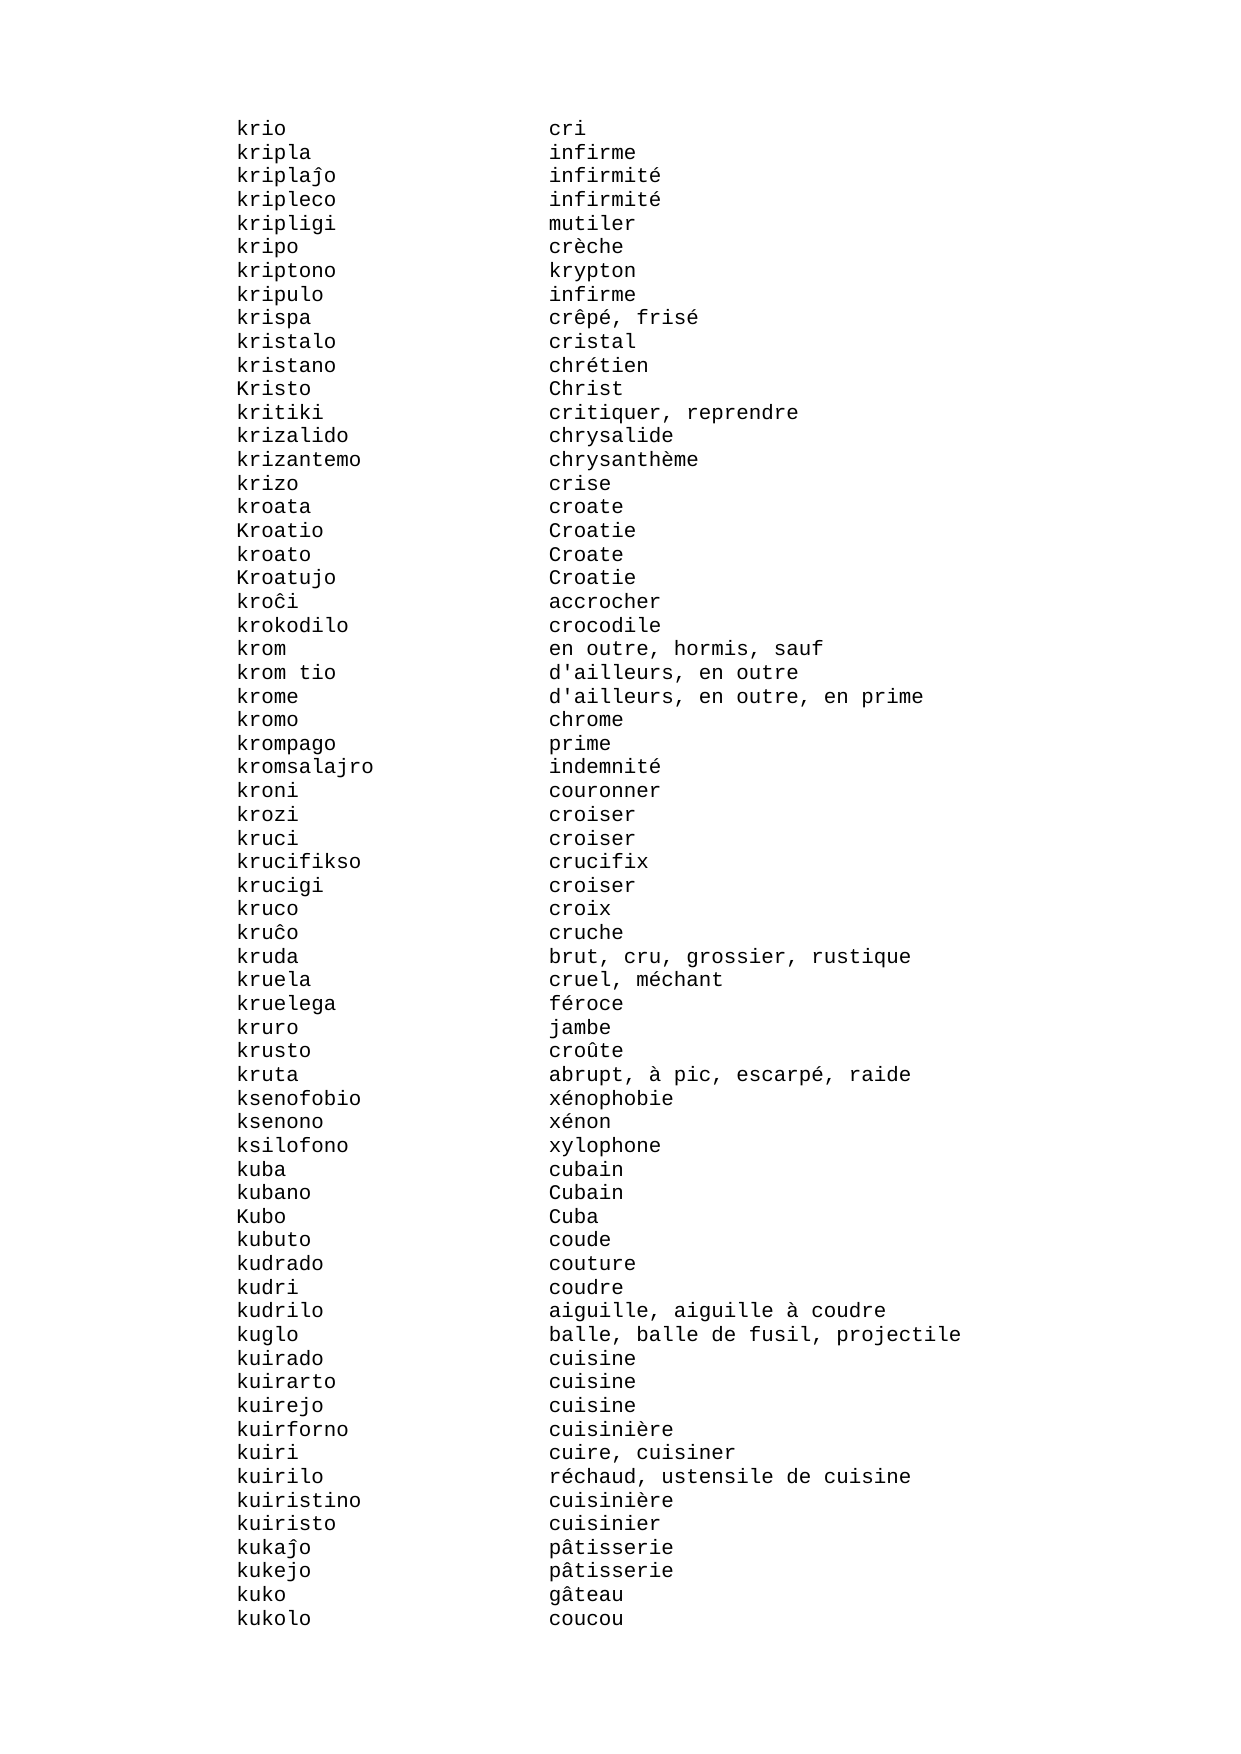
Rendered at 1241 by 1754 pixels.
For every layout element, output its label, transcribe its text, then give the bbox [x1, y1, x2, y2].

text kuiri cuire, cuisiner [236, 1442, 1004, 1466]
text kudrilo aiguille, aiguille à coudre [236, 1300, 1004, 1324]
text krom en outre, hormis, sauf [236, 638, 1004, 662]
text kuba cubain [236, 1158, 1004, 1182]
text kukolo coucou [236, 1608, 1004, 1631]
text kuiristino cuisinière [236, 1489, 1004, 1513]
text kritiki critiquer, reprendre [236, 402, 1004, 426]
text kruelega féroce [236, 993, 1004, 1017]
text kukaĵo pâtisserie [236, 1537, 1004, 1561]
text kroni couronner [236, 780, 1004, 804]
text ksenofobio xénophobie [236, 1088, 1004, 1111]
text kromo chrome [236, 709, 1004, 733]
text kristano chrétien [236, 354, 1004, 378]
text kriplaĵo infirmité [236, 165, 1004, 189]
text krokodilo crocodile [236, 615, 1004, 638]
text kripligi mutiler [236, 213, 1004, 236]
text kruro jambe [236, 1017, 1004, 1040]
text kukejo pâtisserie [236, 1561, 1004, 1584]
text krizo crise [236, 473, 1004, 496]
text kuirilo réchaud, ustensile de cuisine [236, 1466, 1004, 1489]
text krizantemo chrysanthème [236, 449, 1004, 473]
text kuiristo cuisinier [236, 1513, 1004, 1537]
text kroato Croate [236, 544, 1004, 567]
text kripla infirme [236, 142, 1004, 165]
text kromsalajro indemnité [236, 757, 1004, 780]
text Kubo Cuba [236, 1206, 1004, 1229]
text ksilofono xylophone [236, 1135, 1004, 1158]
text kruco croix [236, 898, 1004, 922]
text kubano Cubain [236, 1182, 1004, 1206]
text krispa crêpé, frisé [236, 307, 1004, 331]
text kudrado couture [236, 1253, 1004, 1277]
text kuirarto cuisine [236, 1371, 1004, 1395]
text krompago prime [236, 733, 1004, 757]
text kruela cruel, méchant [236, 969, 1004, 993]
text ksenono xénon [236, 1111, 1004, 1135]
text krozi croiser [236, 804, 1004, 827]
text kristalo cristal [236, 331, 1004, 354]
text krome d'ailleurs, en outre, en prime [236, 686, 1004, 709]
text kuko gâteau [236, 1584, 1004, 1608]
text kuirejo cuisine [236, 1395, 1004, 1419]
text Kristo Christ [236, 378, 1004, 402]
text krizalido chrysalide [236, 426, 1004, 449]
text kruĉo cruche [236, 922, 1004, 946]
text krucigi croiser [236, 875, 1004, 898]
text kripleco infirmité [236, 189, 1004, 213]
text kroata croate [236, 496, 1004, 520]
text kriptono krypton [236, 260, 1004, 284]
text kuirforno cuisinière [236, 1419, 1004, 1442]
text kruta abrupt, à pic, escarpé, raide [236, 1064, 1004, 1088]
text kroĉi accrocher [236, 591, 1004, 615]
text kuirado cuisine [236, 1348, 1004, 1371]
text kubuto coude [236, 1229, 1004, 1253]
text kripo crèche [236, 236, 1004, 260]
text krusto croûte [236, 1040, 1004, 1064]
text Kroatujo Croatie [236, 567, 1004, 591]
text kuglo balle, balle de fusil, projectile [236, 1324, 1004, 1348]
text kripulo infirme [236, 284, 1004, 307]
text kruda brut, cru, grossier, rustique [236, 946, 1004, 969]
text krucifikso crucifix [236, 851, 1004, 875]
text kruci croiser [236, 827, 1004, 851]
text krio cri [236, 118, 1004, 142]
text kudri coudre [236, 1277, 1004, 1300]
text Kroatio Croatie [236, 520, 1004, 544]
text krom tio d'ailleurs, en outre [236, 662, 1004, 686]
